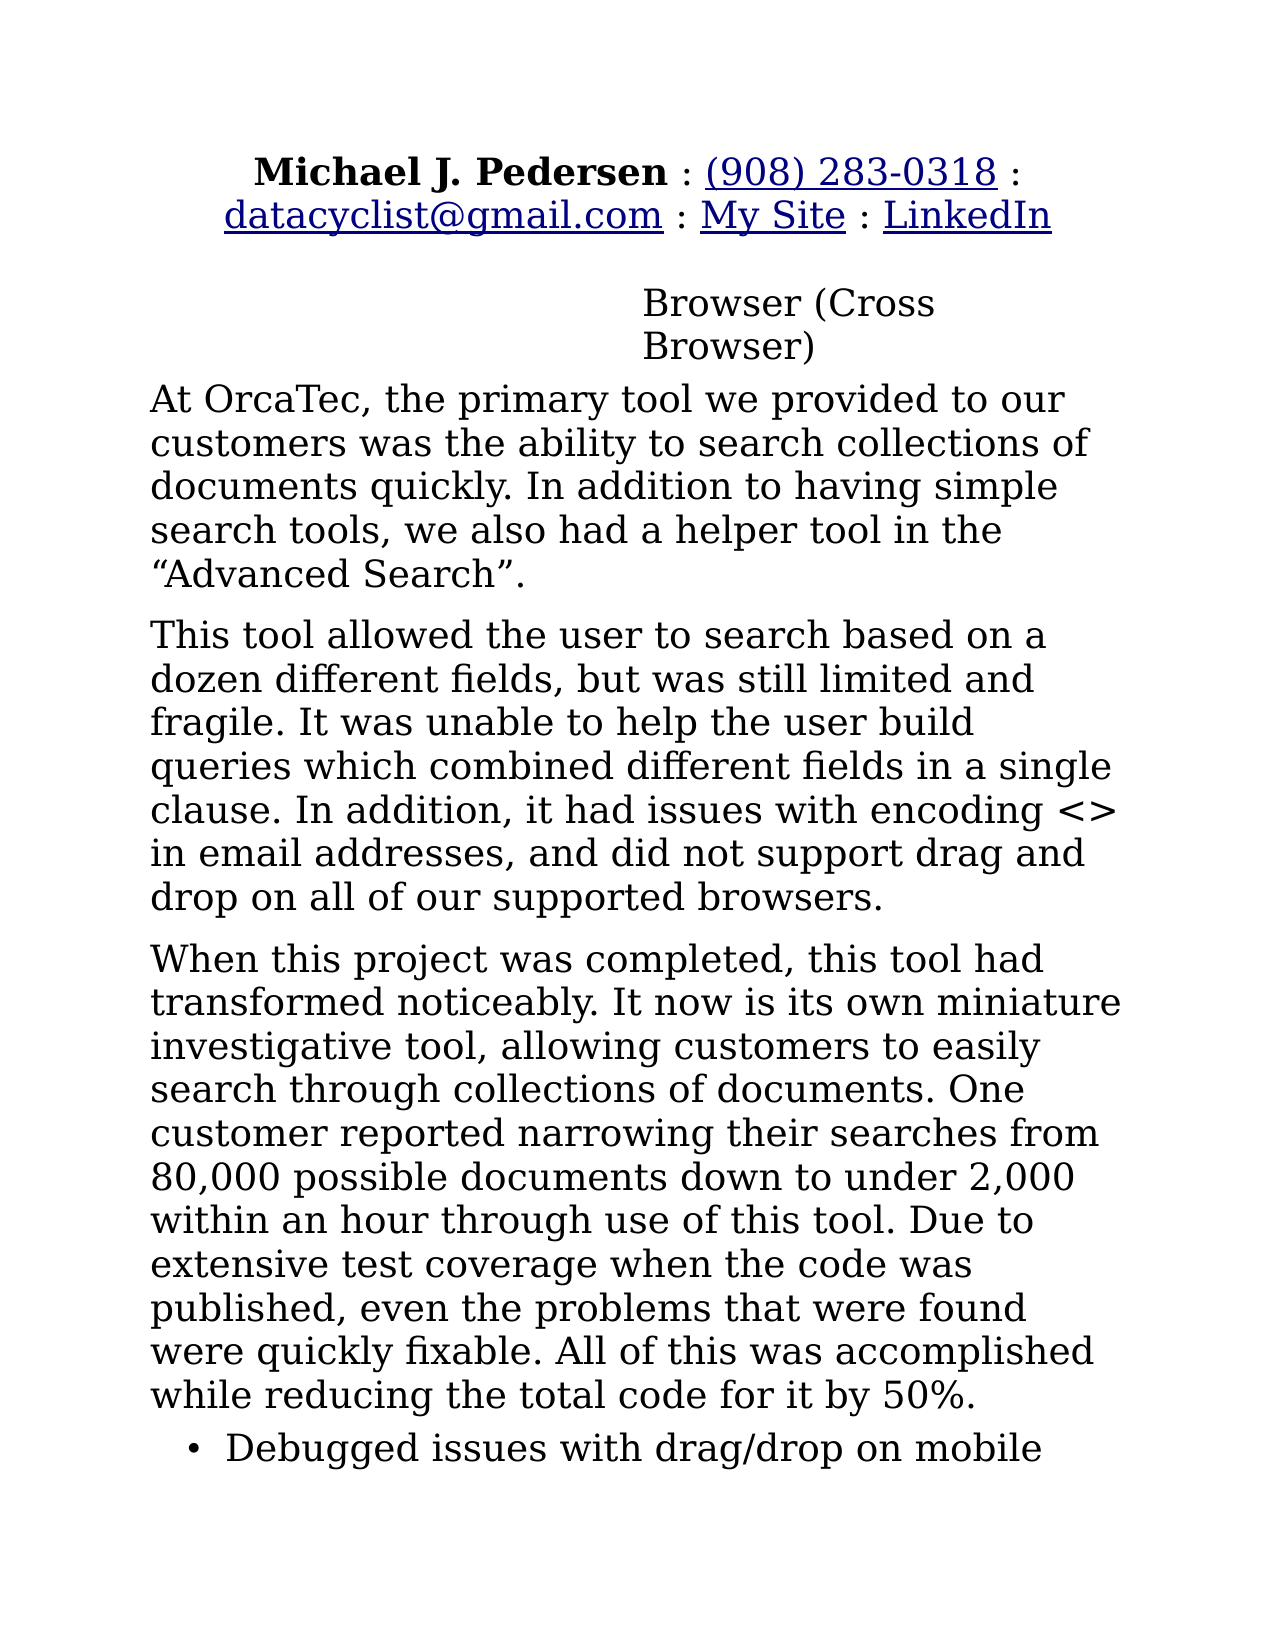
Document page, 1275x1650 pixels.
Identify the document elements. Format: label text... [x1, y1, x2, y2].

text At OrcaTec, the primary tool we provided to our customers was the ability to search collections of documents quickly. In addition to having simple search tools, we also had a helper tool in the “Advanced Search”. [150, 378, 1125, 596]
text When this project was completed, this tool had transformed noticeably. It now is its own miniature investigative tool, allowing customers to easily search through collections of documents. One customer reported narrowing their searches from 80,000 possible documents down to under 2,000 within an hour through use of this tool. Due to extensive test coverage when the code was published, even the problems that were found were quickly fixable. All of this was accomplished while reducing the total code for it by 50%. [150, 937, 1125, 1417]
table_cell Browser (Cross Browser) [638, 281, 1125, 369]
table_cell [150, 281, 637, 369]
list Debugged issues with drag/drop on mobile [187, 1426, 1125, 1470]
text This tool allowed the user to search based on a dozen different fields, but was still limited and fragile. It was unable to help the user build queries which combined different fields in a single clause. In addition, it had issues with encoding <> in email addresses, and did not support drag and drop on all of our supported browsers. [150, 614, 1125, 919]
